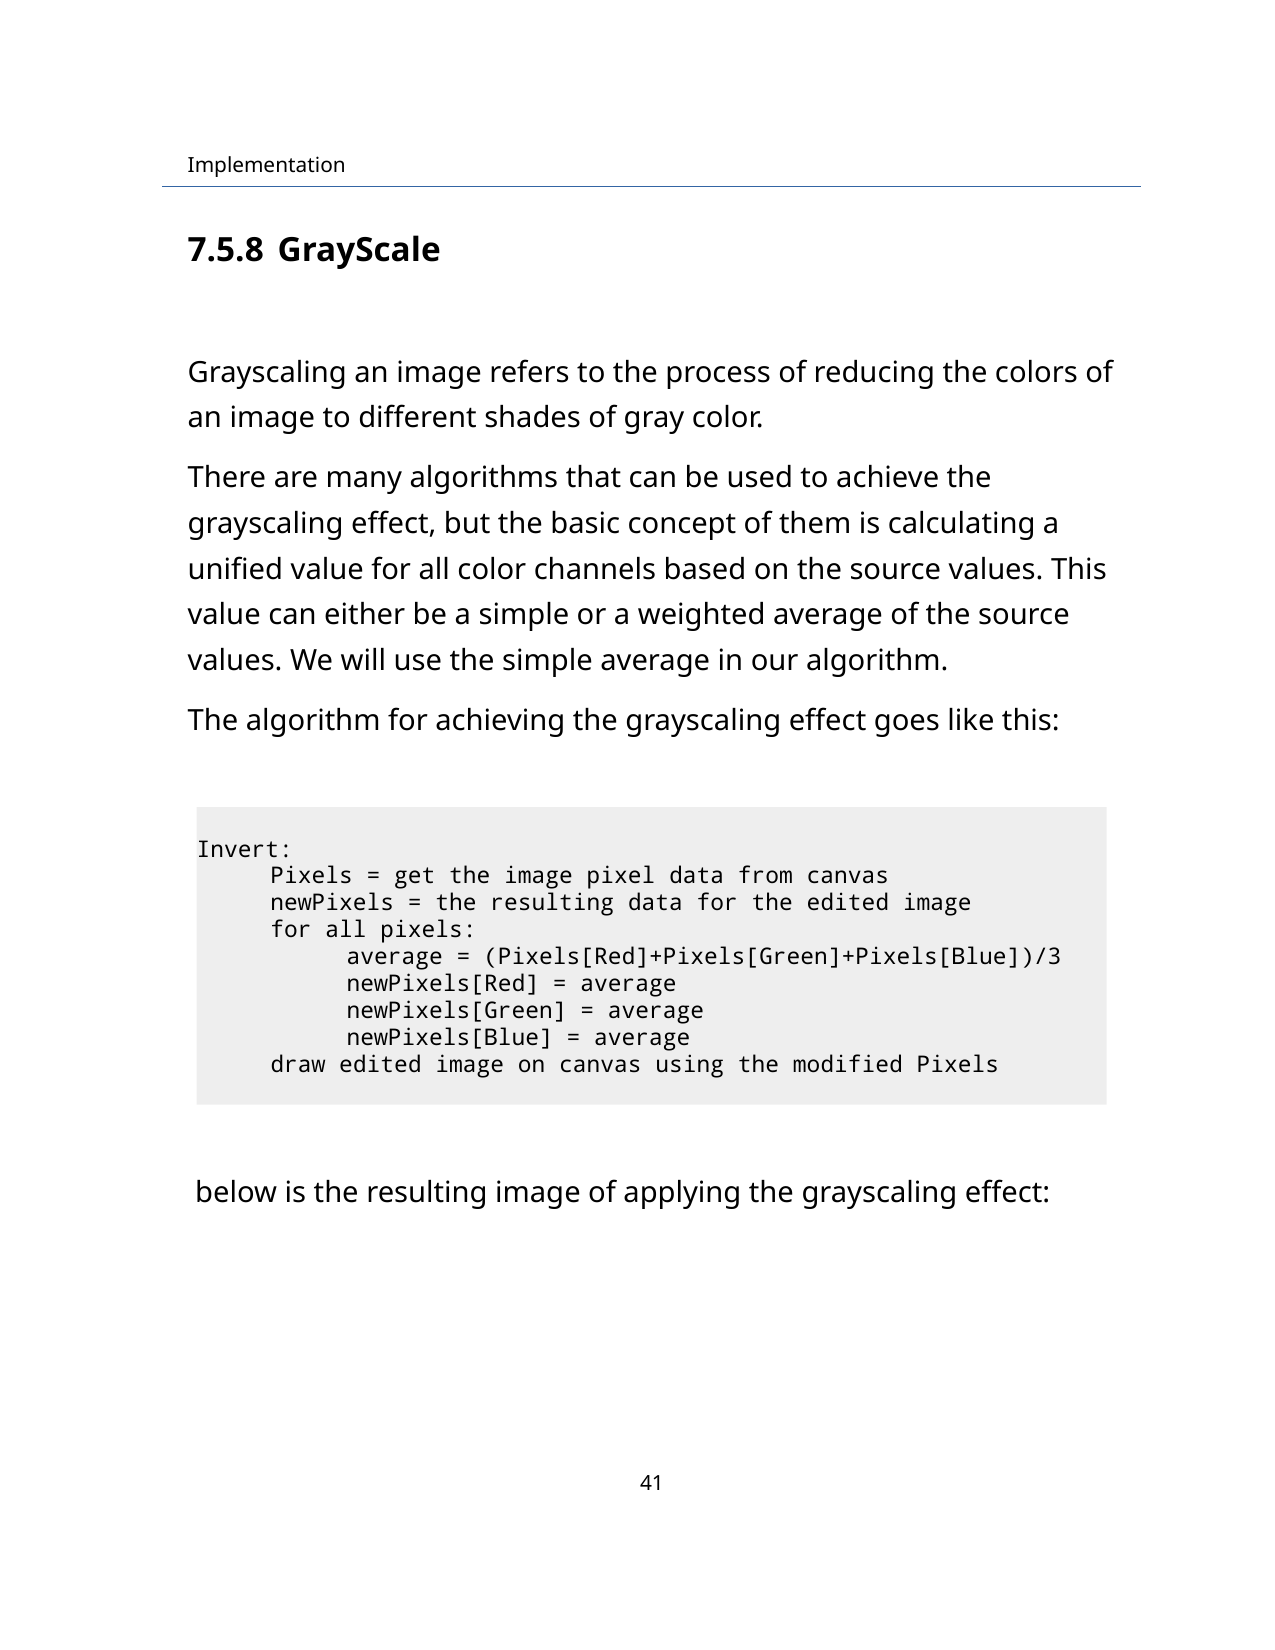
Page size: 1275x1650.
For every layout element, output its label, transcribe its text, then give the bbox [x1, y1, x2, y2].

text below is the resulting image of applying the grayscaling effect: [187, 1171, 1116, 1211]
text The algorithm for achieving the grayscaling effect goes like this: [187, 699, 1116, 739]
subtitle GrayScale [187, 226, 1116, 271]
text There are many algorithms that can be used to achieve the grayscaling effect, but the basic concept of them is calculating a unified value for all color channels based on the source values. This value can either be a simple or a weighted average of the source values. We will use the simple average in our algorithm. [187, 457, 1116, 679]
text Grayscaling an image refers to the process of reducing the colors of an image to different shades of gray color. [187, 351, 1116, 436]
